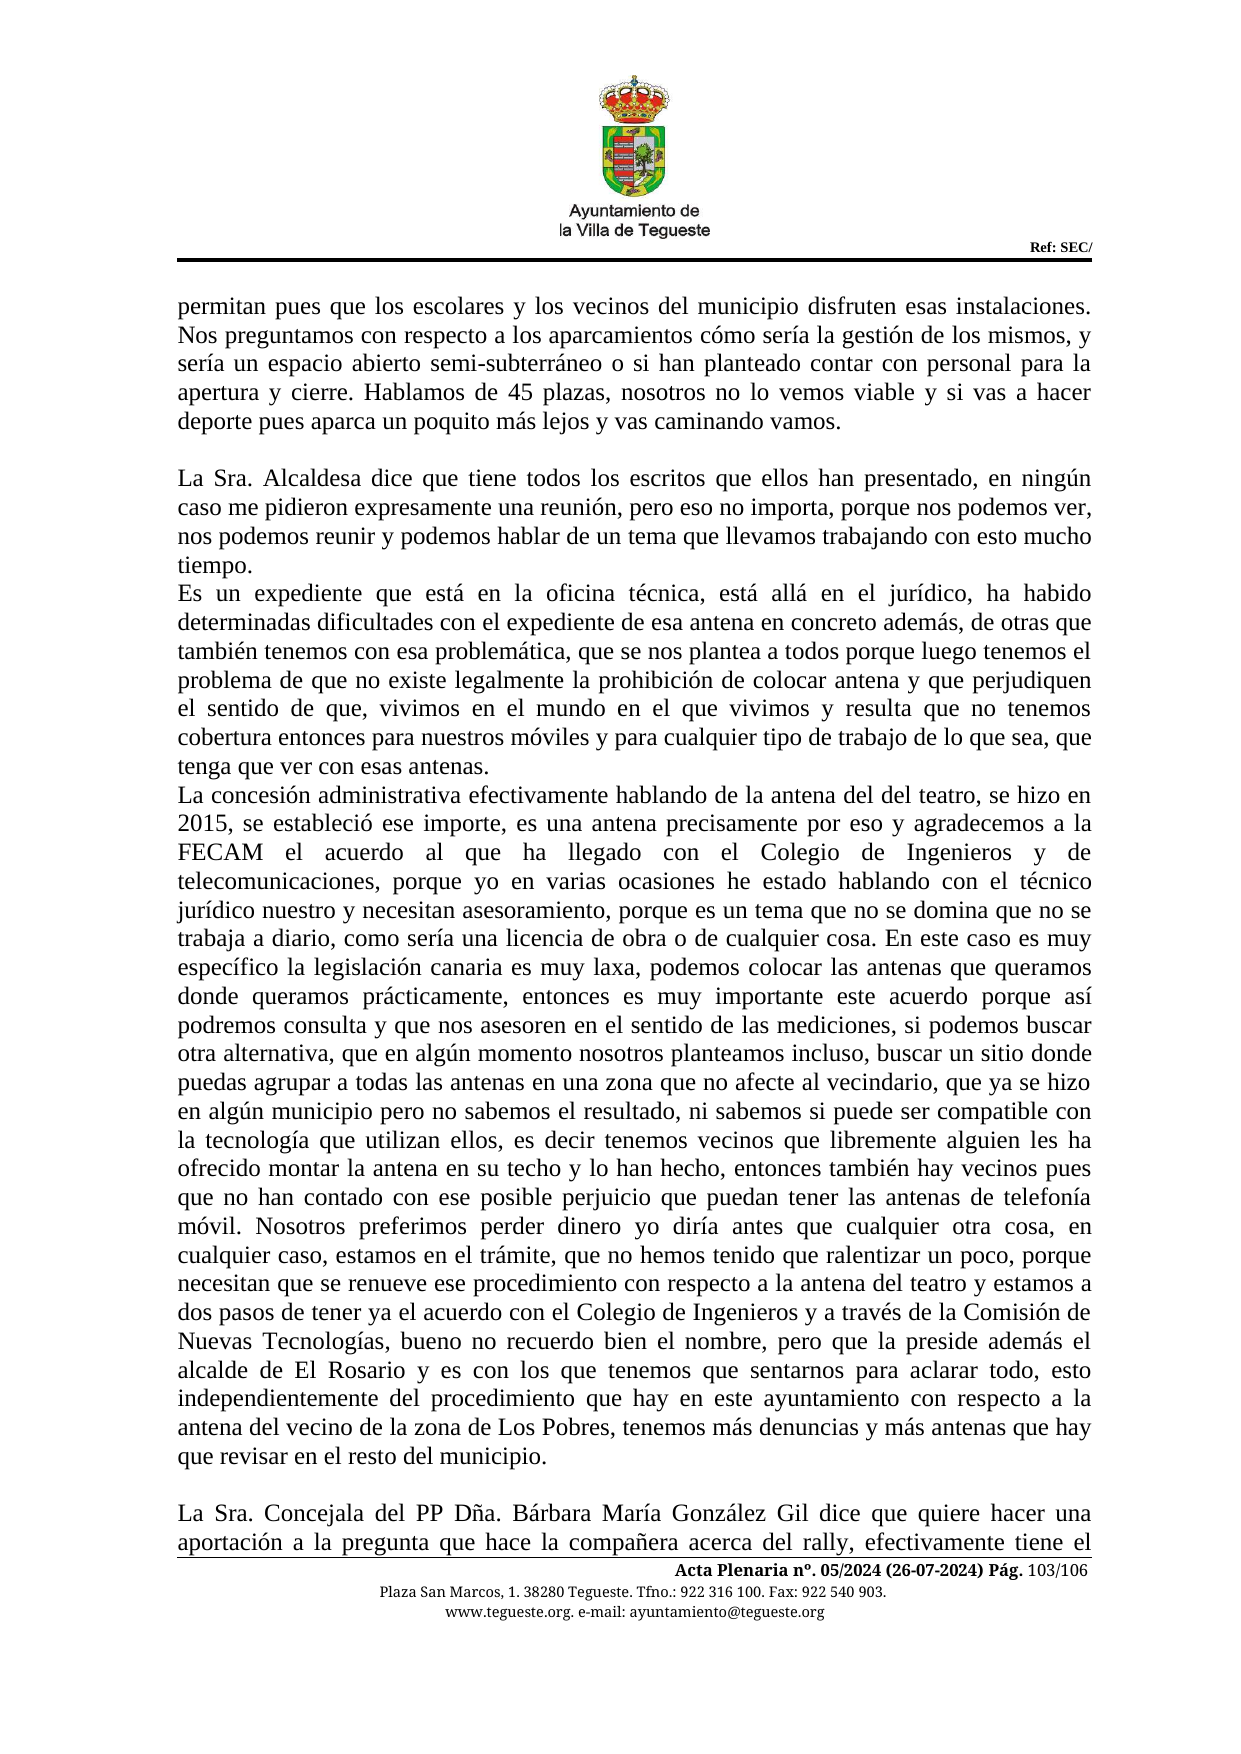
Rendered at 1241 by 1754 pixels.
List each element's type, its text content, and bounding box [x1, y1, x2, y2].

text La concesión administrativa efectivamente hablando de la antena del del teatro, se hizo en 2015, se estableció ese importe, es una antena precisamente por eso y agradecemos a la FECAM el acuerdo al que ha llegado con el Colegio de Ingenieros y de telecomunicaciones, porque yo en varias ocasiones he estado hablando con el técnico jurídico nuestro y necesitan asesoramiento, porque es un tema que no se domina que no se trabaja a diario, como sería una licencia de obra o de cualquier cosa. En este caso es muy específico la legislación canaria es muy laxa, podemos colocar las antenas que queramos donde queramos prácticamente, entonces es muy importante este acuerdo porque así podremos consulta y que nos asesoren en el sentido de las mediciones, si podemos buscar otra alternativa, que en algún momento nosotros planteamos incluso, buscar un sitio donde puedas agrupar a todas las antenas en una zona que no afecte al vecindario, que ya se hizo en algún municipio pero no sabemos el resultado, ni sabemos si puede ser compatible con la tecnología que utilizan ellos, es decir tenemos vecinos que libremente alguien les ha ofrecido montar la antena en su techo y lo han hecho, entonces también hay vecinos pues que no han contado con ese posible perjuicio que puedan tener las antenas de telefonía móvil. Nosotros preferimos perder dinero yo diría antes que cualquier otra cosa, en cualquier caso, estamos en el trámite, que no hemos tenido que ralentizar un poco, porque necesitan que se renueve ese procedimiento con respecto a la antena del teatro y estamos a dos pasos de tener ya el acuerdo con el Colegio de Ingenieros y a través de la Comisión de Nuevas Tecnologías, bueno no recuerdo bien el nombre, pero que la preside además el alcalde de El Rosario y es con los que tenemos que sentarnos para aclarar todo, esto independientemente del procedimiento que hay en este ayuntamiento con respecto a la antena del vecino de la zona de Los Pobres, tenemos más denuncias y más antenas que hay que revisar en el resto del municipio. [177, 780, 1092, 1470]
text La Sra. Alcaldesa dice que tiene todos los escritos que ellos han presentado, en ningún caso me pidieron expresamente una reunión, pero eso no importa, porque nos podemos ver, nos podemos reunir y podemos hablar de un tema que llevamos trabajando con esto mucho tiempo. [177, 463, 1092, 578]
text permitan pues que los escolares y los vecinos del municipio disfruten esas instalaciones. Nos preguntamos con respecto a los aparcamientos cómo sería la gestión de los mismos, y sería un espacio abierto semi-subterráneo o si han planteado contar con personal para la apertura y cierre. Hablamos de 45 plazas, nosotros no lo vemos viable y si vas a hacer deporte pues aparca un poquito más lejos y vas caminando vamos. [177, 291, 1092, 435]
text Es un expediente que está en la oficina técnica, está allá en el jurídico, ha habido determinadas dificultades con el expediente de esa antena en concreto además, de otras que también tenemos con esa problemática, que se nos plantea a todos porque luego tenemos el problema de que no existe legalmente la prohibición de colocar antena y que perjudiquen el sentido de que, vivimos en el mundo en el que vivimos y resulta que no tenemos cobertura entonces para nuestros móviles y para cualquier tipo de trabajo de lo que sea, que tenga que ver con esas antenas. [177, 578, 1092, 780]
text La Sra. Concejala del PP Dña. Bárbara María González Gil dice que quiere hacer una aportación a la pregunta que hace la compañera acerca del rally, efectivamente tiene el [177, 1498, 1092, 1556]
